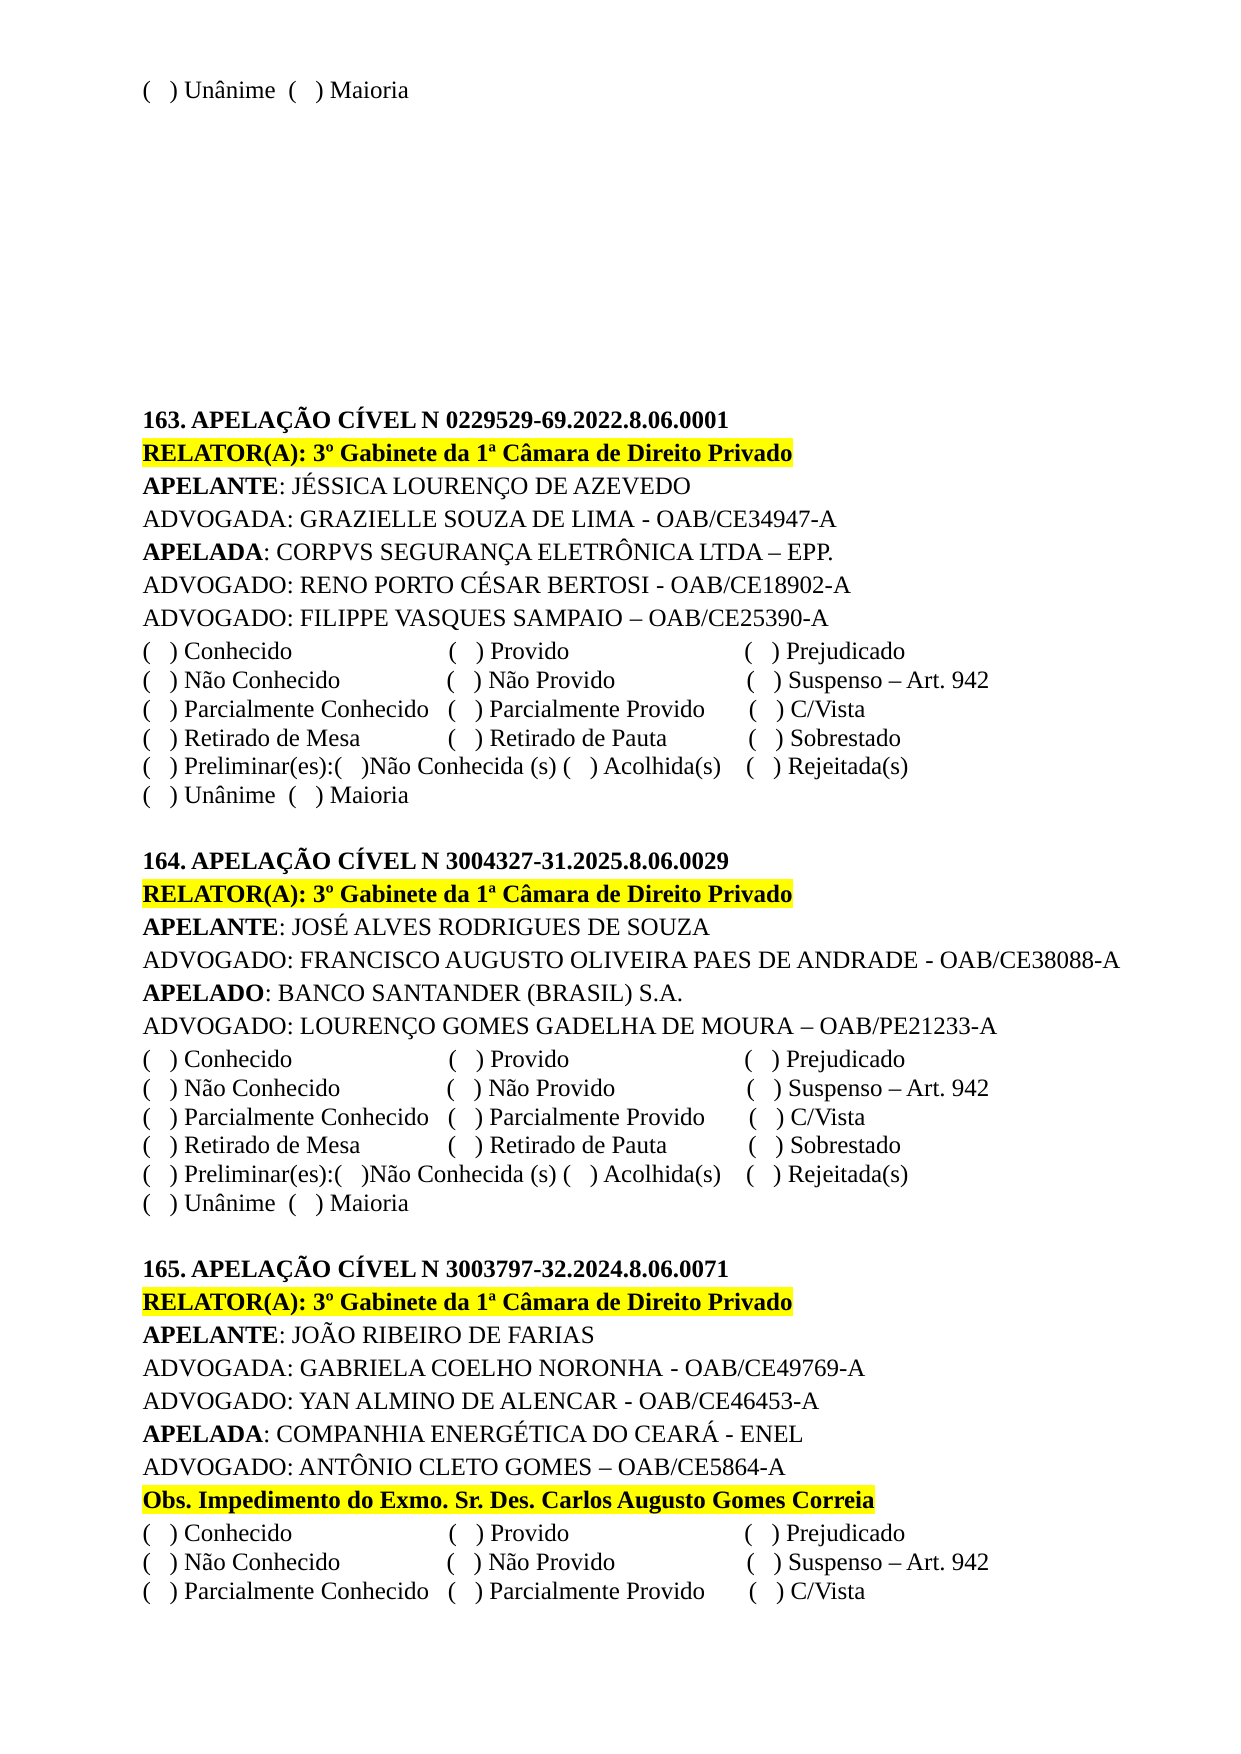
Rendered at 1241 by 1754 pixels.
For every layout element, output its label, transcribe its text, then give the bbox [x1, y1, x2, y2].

text ( ) Parcialmente Conhecido ( ) Parcialmente Provido ( ) C/Vista [142, 1102, 1158, 1131]
text ( ) Conhecido ( ) Provido ( ) Prejudicado [142, 1518, 1141, 1547]
text ( ) Retirado de Mesa ( ) Retirado de Pauta ( ) Sobrestado [142, 1131, 1158, 1159]
text ( ) Preliminar(es):( )Não Conhecida (s) ( ) Acolhida(s) ( ) Rejeitada(s) [142, 751, 1158, 780]
text ( ) Parcialmente Conhecido ( ) Parcialmente Provido ( ) C/Vista [142, 1576, 1158, 1604]
text ( ) Unânime ( ) Maioria [142, 75, 1141, 170]
text 163. APELAÇÃO CÍVEL N 0229529-69.2022.8.06.0001 RELATOR(A): 3º Gabinete da 1ª Câmara de Direito Privado APELANTE: JÉSSICA LOURENÇO DE AZEVEDO ADVOGADA: GRAZIELLE SOUZA DE LIMA - OAB/CE34947-A APELADA: CORPVS SEGURANÇA ELETRÔNICA LTDA – EPP. ADVOGADO: RENO PORTO CÉSAR BERTOSI - OAB/CE18902-A ADVOGADO: FILIPPE VASQUES SAMPAIO – OAB/CE25390-A [142, 405, 1141, 632]
text ( ) Unânime ( ) Maioria 165. APELAÇÃO CÍVEL N 3003797-32.2024.8.06.0071 RELATOR(A): 3º Gabinete da 1ª Câmara de Direito Privado APELANTE: JOÃO RIBEIRO DE FARIAS ADVOGADA: GABRIELA COELHO NORONHA - OAB/CE49769-A ADVOGADO: YAN ALMINO DE ALENCAR - OAB/CE46453-A APELADA: COMPANHIA ENERGÉTICA DO CEARÁ - ENEL ADVOGADO: ANTÔNIO CLETO GOMES – OAB/CE5864-A [142, 1188, 1141, 1481]
text ( ) Não Conhecido ( ) Não Provido ( ) Suspenso – Art. 942 [142, 665, 1158, 694]
text ( ) Não Conhecido ( ) Não Provido ( ) Suspenso – Art. 942 [142, 1073, 1158, 1102]
text ( ) Não Conhecido ( ) Não Provido ( ) Suspenso – Art. 942 [142, 1547, 1158, 1576]
text ( ) Retirado de Mesa ( ) Retirado de Pauta ( ) Sobrestado [142, 723, 1158, 751]
text ( ) Unânime ( ) Maioria 164. APELAÇÃO CÍVEL N 3004327-31.2025.8.06.0029 RELATOR(A): 3º Gabinete da 1ª Câmara de Direito Privado APELANTE: JOSÉ ALVES RODRIGUES DE SOUZA ADVOGADO: FRANCISCO AUGUSTO OLIVEIRA PAES DE ANDRADE - OAB/CE38088-A APELADO: BANCO SANTANDER (BRASIL) S.A. ADVOGADO: LOURENÇO GOMES GADELHA DE MOURA – OAB/PE21233-A [142, 780, 1141, 1040]
text ( ) Conhecido ( ) Provido ( ) Prejudicado [142, 1044, 1141, 1073]
text Obs. Impedimento do Exmo. Sr. Des. Carlos Augusto Gomes Correia [142, 1485, 1141, 1514]
text ( ) Preliminar(es):( )Não Conhecida (s) ( ) Acolhida(s) ( ) Rejeitada(s) [142, 1159, 1158, 1188]
text ( ) Parcialmente Conhecido ( ) Parcialmente Provido ( ) C/Vista [142, 694, 1158, 723]
text ( ) Conhecido ( ) Provido ( ) Prejudicado [142, 636, 1141, 665]
